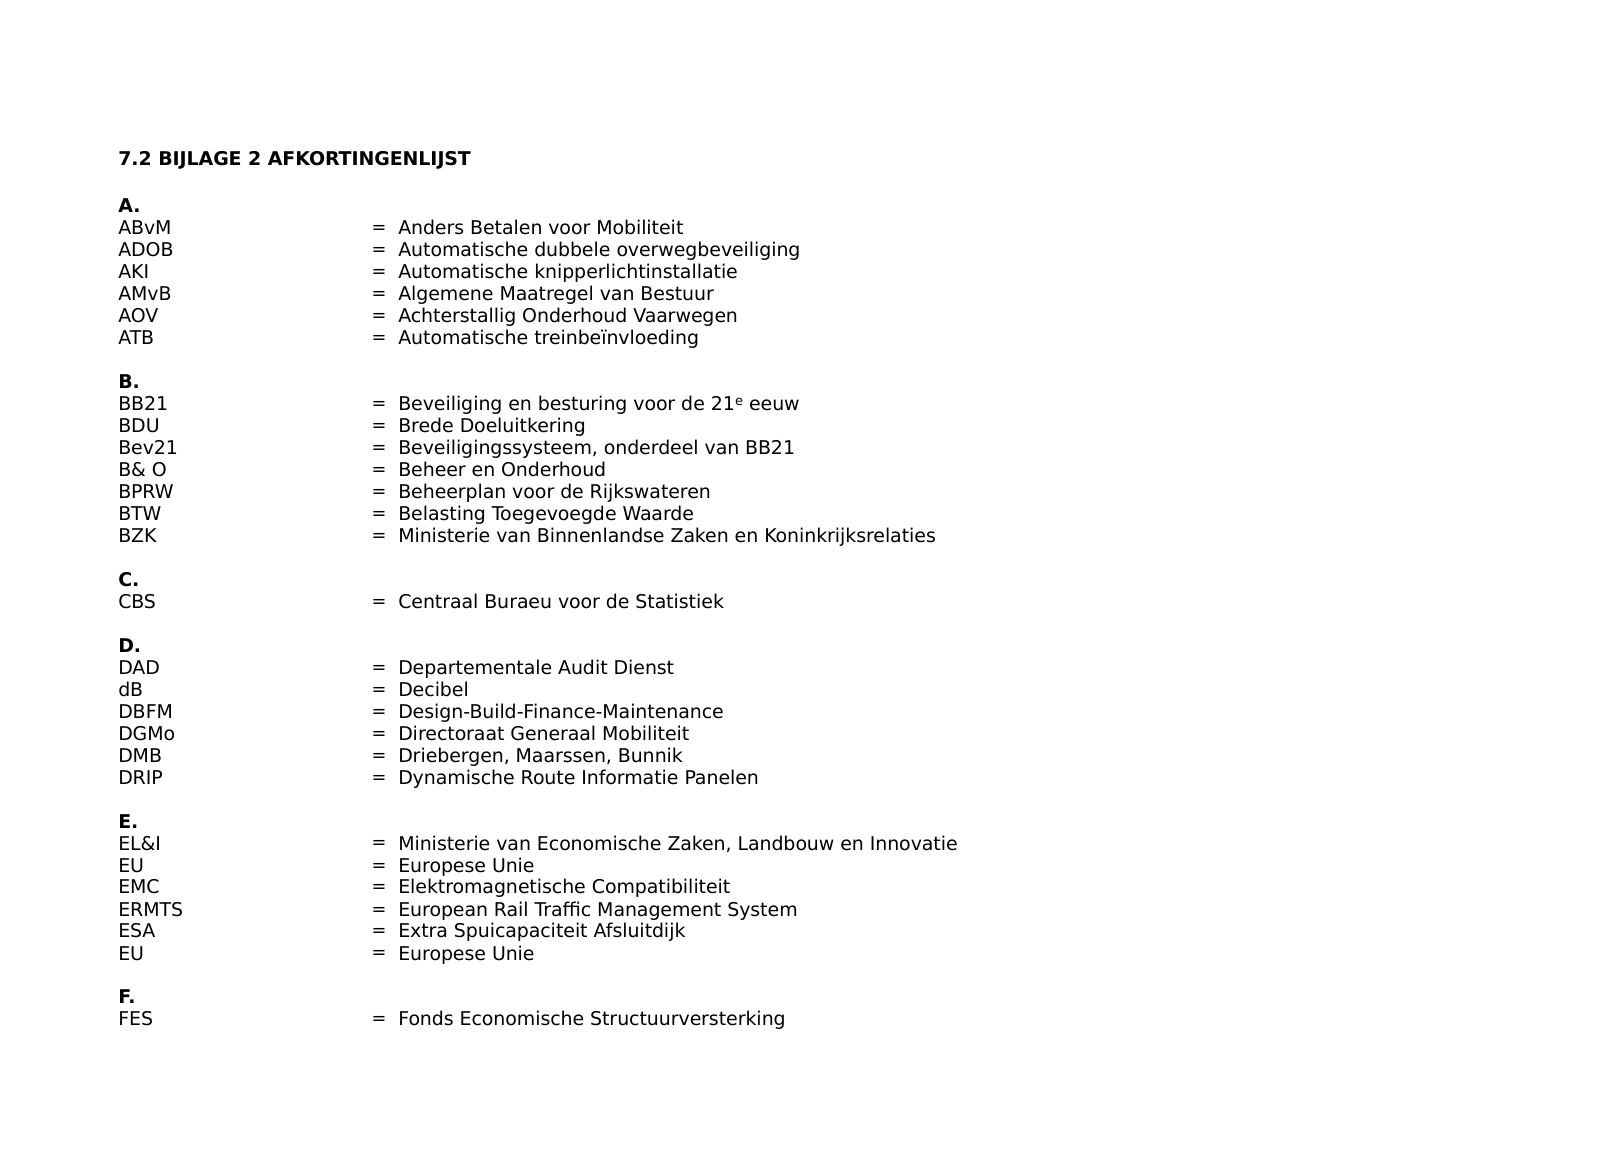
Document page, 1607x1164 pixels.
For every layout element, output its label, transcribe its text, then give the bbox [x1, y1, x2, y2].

subtitle 7.2 BIJLAGE 2 AFKORTINGENLIJST [118, 148, 1488, 170]
table_cell = [362, 767, 392, 788]
table_cell [362, 964, 392, 986]
table_cell BB21 [118, 393, 362, 415]
table_cell Bev21 [118, 437, 362, 459]
table_cell Automatische knipperlichtinstallatie [392, 261, 1488, 283]
table_cell European Rail Traffic Management System [392, 899, 1488, 920]
table_cell F. [118, 986, 362, 1008]
table_cell [392, 349, 1488, 371]
table_cell [392, 547, 1488, 569]
table_cell = [362, 745, 392, 767]
table_cell = [362, 437, 392, 459]
table_cell = [362, 525, 392, 547]
table_cell = [362, 503, 392, 525]
table_cell DMB [118, 745, 362, 767]
table_cell AMvB [118, 283, 362, 305]
table_cell [392, 635, 1488, 657]
table_cell = [362, 415, 392, 437]
table_cell Belasting Toegevoegde Waarde [392, 503, 1488, 525]
table_cell Extra Spuicapaciteit Afsluitdijk [392, 920, 1488, 942]
table_cell = [362, 943, 392, 964]
table_cell [392, 569, 1488, 591]
table_cell [392, 964, 1488, 986]
table_header [392, 195, 1488, 217]
table_cell BDU [118, 415, 362, 437]
table_cell dB [118, 679, 362, 701]
table_cell [362, 789, 392, 811]
table_cell [118, 547, 362, 569]
table_cell [362, 613, 392, 635]
table_cell Directoraat Generaal Mobiliteit [392, 723, 1488, 744]
table_cell = [362, 723, 392, 744]
table_cell = [362, 327, 392, 349]
table_cell BPRW [118, 481, 362, 503]
table_cell = [362, 876, 392, 898]
table_cell = [362, 679, 392, 701]
table_cell AOV [118, 305, 362, 327]
table_cell DBFM [118, 701, 362, 723]
table_cell DRIP [118, 767, 362, 788]
table_cell Ministerie van Binnenlandse Zaken en Koninkrijksrelaties [392, 525, 1488, 547]
table_cell [392, 371, 1488, 393]
table_cell Beheer en Onderhoud [392, 459, 1488, 481]
table_cell [362, 547, 392, 569]
table_cell AKI [118, 261, 362, 283]
table_cell ABvM [118, 217, 362, 239]
table_cell ADOB [118, 239, 362, 261]
table_cell [362, 349, 392, 371]
table_cell ESA [118, 920, 362, 942]
table_cell Algemene Maatregel van Bestuur [392, 283, 1488, 305]
table_cell BZK [118, 525, 362, 547]
table_cell [362, 569, 392, 591]
table_cell ERMTS [118, 899, 362, 920]
table_cell = [362, 261, 392, 283]
table_cell CBS [118, 591, 362, 613]
table_cell E. [118, 811, 362, 832]
table_cell = [362, 701, 392, 723]
table_cell Europese Unie [392, 943, 1488, 964]
table_cell EMC [118, 876, 362, 898]
table_cell Departementale Audit Dienst [392, 657, 1488, 679]
table_cell FES [118, 1008, 362, 1030]
table_cell Beheerplan voor de Rijkswateren [392, 481, 1488, 503]
table_cell DAD [118, 657, 362, 679]
table_cell [362, 811, 392, 832]
table_cell EL&I [118, 833, 362, 854]
table_header A. [118, 195, 362, 217]
table_cell B. [118, 371, 362, 393]
table_cell Beveiliging en besturing voor de 21e eeuw [392, 393, 1488, 415]
table_cell = [362, 283, 392, 305]
table_cell = [362, 239, 392, 261]
table_cell = [362, 305, 392, 327]
table_cell [118, 349, 362, 371]
table_cell = [362, 459, 392, 481]
table_cell EU [118, 943, 362, 964]
table_cell Brede Doeluitkering [392, 415, 1488, 437]
table_cell = [362, 833, 392, 854]
table_cell = [362, 657, 392, 679]
table_cell Ministerie van Economische Zaken, Landbouw en Innovatie [392, 833, 1488, 854]
table_cell Automatische treinbeïnvloeding [392, 327, 1488, 349]
table_cell Beveiligingssysteem, onderdeel van BB21 [392, 437, 1488, 459]
table_cell BTW [118, 503, 362, 525]
table_cell ATB [118, 327, 362, 349]
table_cell = [362, 591, 392, 613]
table_cell Elektromagnetische Compatibiliteit [392, 876, 1488, 898]
table_cell Achterstallig Onderhoud Vaarwegen [392, 305, 1488, 327]
table_cell = [362, 217, 392, 239]
table_header [362, 195, 392, 217]
table_cell Decibel [392, 679, 1488, 701]
table_cell [362, 986, 392, 1008]
table_cell = [362, 1008, 392, 1030]
table_cell = [362, 920, 392, 942]
table_cell DGMo [118, 723, 362, 744]
table_cell = [362, 899, 392, 920]
table_cell Centraal Buraeu voor de Statistiek [392, 591, 1488, 613]
table_cell [118, 964, 362, 986]
table_cell Dynamische Route Informatie Panelen [392, 767, 1488, 788]
table_cell C. [118, 569, 362, 591]
table_cell B& O [118, 459, 362, 481]
table_cell Design-Build-Finance-Maintenance [392, 701, 1488, 723]
table_cell EU [118, 855, 362, 876]
table_cell [118, 789, 362, 811]
table_cell [362, 371, 392, 393]
table_cell Driebergen, Maarssen, Bunnik [392, 745, 1488, 767]
table_cell [392, 613, 1488, 635]
table_cell D. [118, 635, 362, 657]
table_cell [118, 613, 362, 635]
table_cell Anders Betalen voor Mobiliteit [392, 217, 1488, 239]
table_cell = [362, 393, 392, 415]
table_cell = [362, 855, 392, 876]
table_cell Europese Unie [392, 855, 1488, 876]
table_cell [392, 789, 1488, 811]
table_cell [362, 635, 392, 657]
table_cell [392, 811, 1488, 832]
table_cell [392, 986, 1488, 1008]
table_cell Automatische dubbele overwegbeveiliging [392, 239, 1488, 261]
table_cell Fonds Economische Structuurversterking [392, 1008, 1488, 1030]
table_cell = [362, 481, 392, 503]
